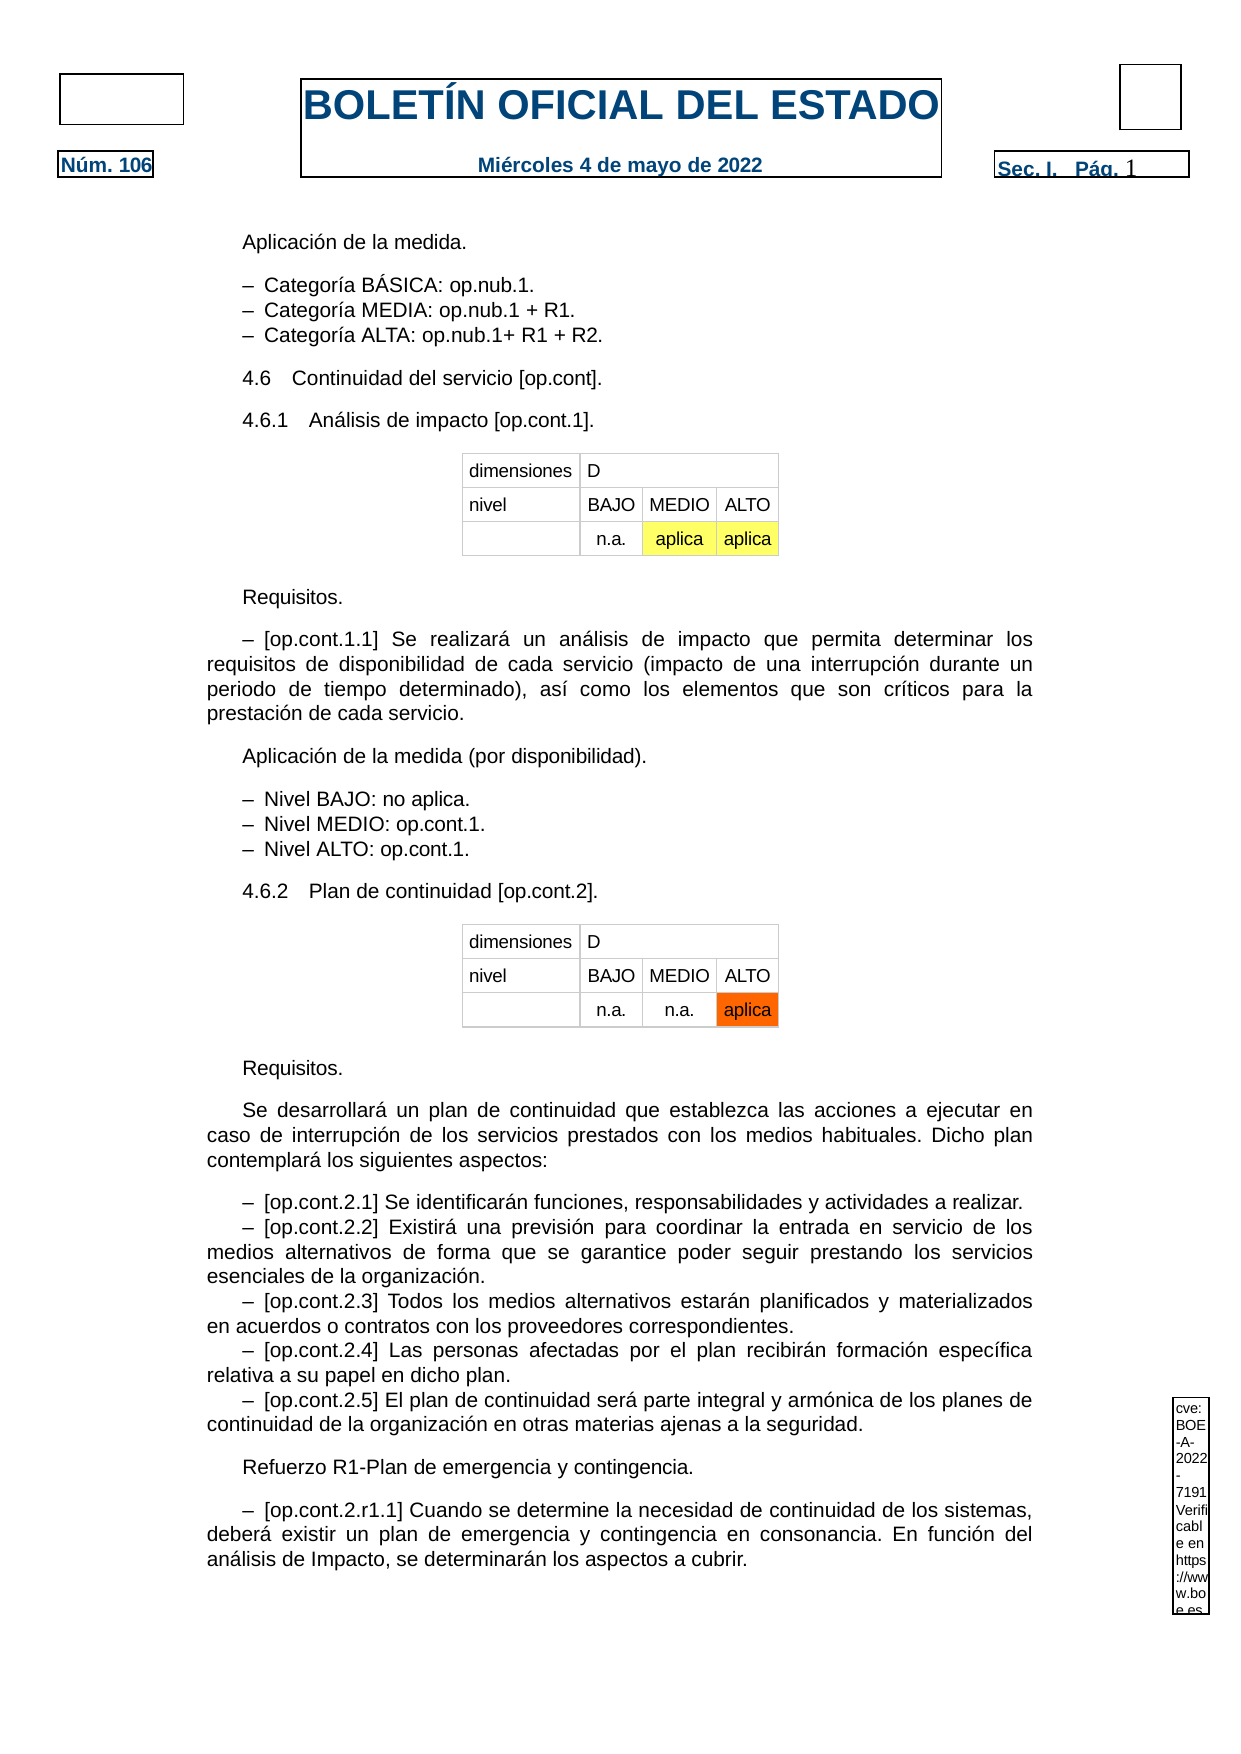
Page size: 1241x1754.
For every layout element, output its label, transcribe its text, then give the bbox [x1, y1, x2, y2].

list Categoría BÁSICA: op.nub.1. [242, 273, 1198, 297]
table_cell BAJO [581, 488, 642, 521]
table_cell nivel [463, 959, 579, 992]
list cve: BOE-A-2022-7191 [1176, 1400, 1208, 1501]
text Se desarrollará un plan de continuidad que establezca las acciones a ejecutar en caso de interrupción de los servicios prestados con los medios habituales. Dicho plan contemplará los siguientes aspectos: [207, 1098, 1034, 1171]
list [op.cont.1.1] Se realizará un análisis de impacto que permita determinar los requisitos de disponibilidad de cada servicio (impacto de una interrupción durante un periodo de tiempo determinado), así como los elementos que son críticos para la prestación de cada servicio. [207, 627, 1034, 725]
list [op.cont.2.1] Se identificarán funciones, responsabilidades y actividades a realizar. [242, 1190, 1198, 1214]
text Requisitos. [242, 1056, 1198, 1079]
list Categoría MEDIA: op.nub.1 + R1. [242, 298, 1198, 322]
table_header D [581, 454, 778, 487]
list [op.cont.2.3] Todos los medios alternativos estarán planificados y materializados en acuerdos o contratos con los proveedores correspondientes. [207, 1289, 1034, 1337]
text Refuerzo R1-Plan de emergencia y contingencia. [242, 1455, 1172, 1479]
table_cell BAJO [581, 959, 642, 992]
table_cell [463, 993, 579, 1026]
list Análisis de impacto [op.cont.1]. [242, 408, 1198, 432]
table_cell nivel [463, 488, 579, 521]
list Nivel MEDIO: op.cont.1. [242, 811, 1198, 835]
list [op.cont.2.r1.1] Cuando se determine la necesidad de continuidad de los sistemas, deberá existir un plan de emergencia y contingencia en consonancia. En función del análisis de Impacto, se determinarán los aspectos a cubrir. [207, 1497, 1034, 1571]
list Verificable en https://www.boe.es [1176, 1501, 1208, 1613]
table_cell aplica [717, 993, 778, 1026]
table_cell n.a. [581, 522, 642, 555]
table_cell ALTO [717, 488, 778, 521]
list Continuidad del servicio [op.cont]. [242, 365, 1198, 389]
table_cell MEDIO [643, 959, 716, 992]
table_cell [463, 522, 579, 555]
table_cell MEDIO [643, 488, 716, 521]
table_cell aplica [643, 522, 716, 555]
text Aplicación de la medida. [242, 230, 1198, 254]
list [op.cont.2.4] Las personas afectadas por el plan recibirán formación específica relativa a su papel en dicho plan. [207, 1338, 1034, 1387]
table_cell n.a. [643, 993, 716, 1026]
list [op.cont.2.2] Existirá una previsión para coordinar la entrada en servicio de los medios alternativos de forma que se garantice poder seguir prestando los servicios esenciales de la organización. [207, 1215, 1034, 1288]
list Plan de continuidad [op.cont.2]. [242, 879, 1198, 903]
list Categoría ALTA: op.nub.1+ R1 + R2. [242, 323, 1198, 347]
list [op.cont.2.5] El plan de continuidad será parte integral y armónica de los planes de continuidad de la organización en otras materias ajenas a la seguridad. [207, 1388, 1034, 1436]
list Nivel ALTO: op.cont.1. [242, 836, 1198, 860]
text Requisitos. [242, 584, 1198, 608]
table_header D [581, 925, 778, 958]
table_header dimensiones [463, 454, 579, 487]
table_header dimensiones [463, 925, 579, 958]
table_cell n.a. [581, 993, 642, 1026]
list Nivel BAJO: no aplica. [242, 786, 1198, 810]
text Aplicación de la medida (por disponibilidad). [242, 744, 1198, 768]
table_cell ALTO [717, 959, 778, 992]
table_cell aplica [717, 522, 778, 555]
